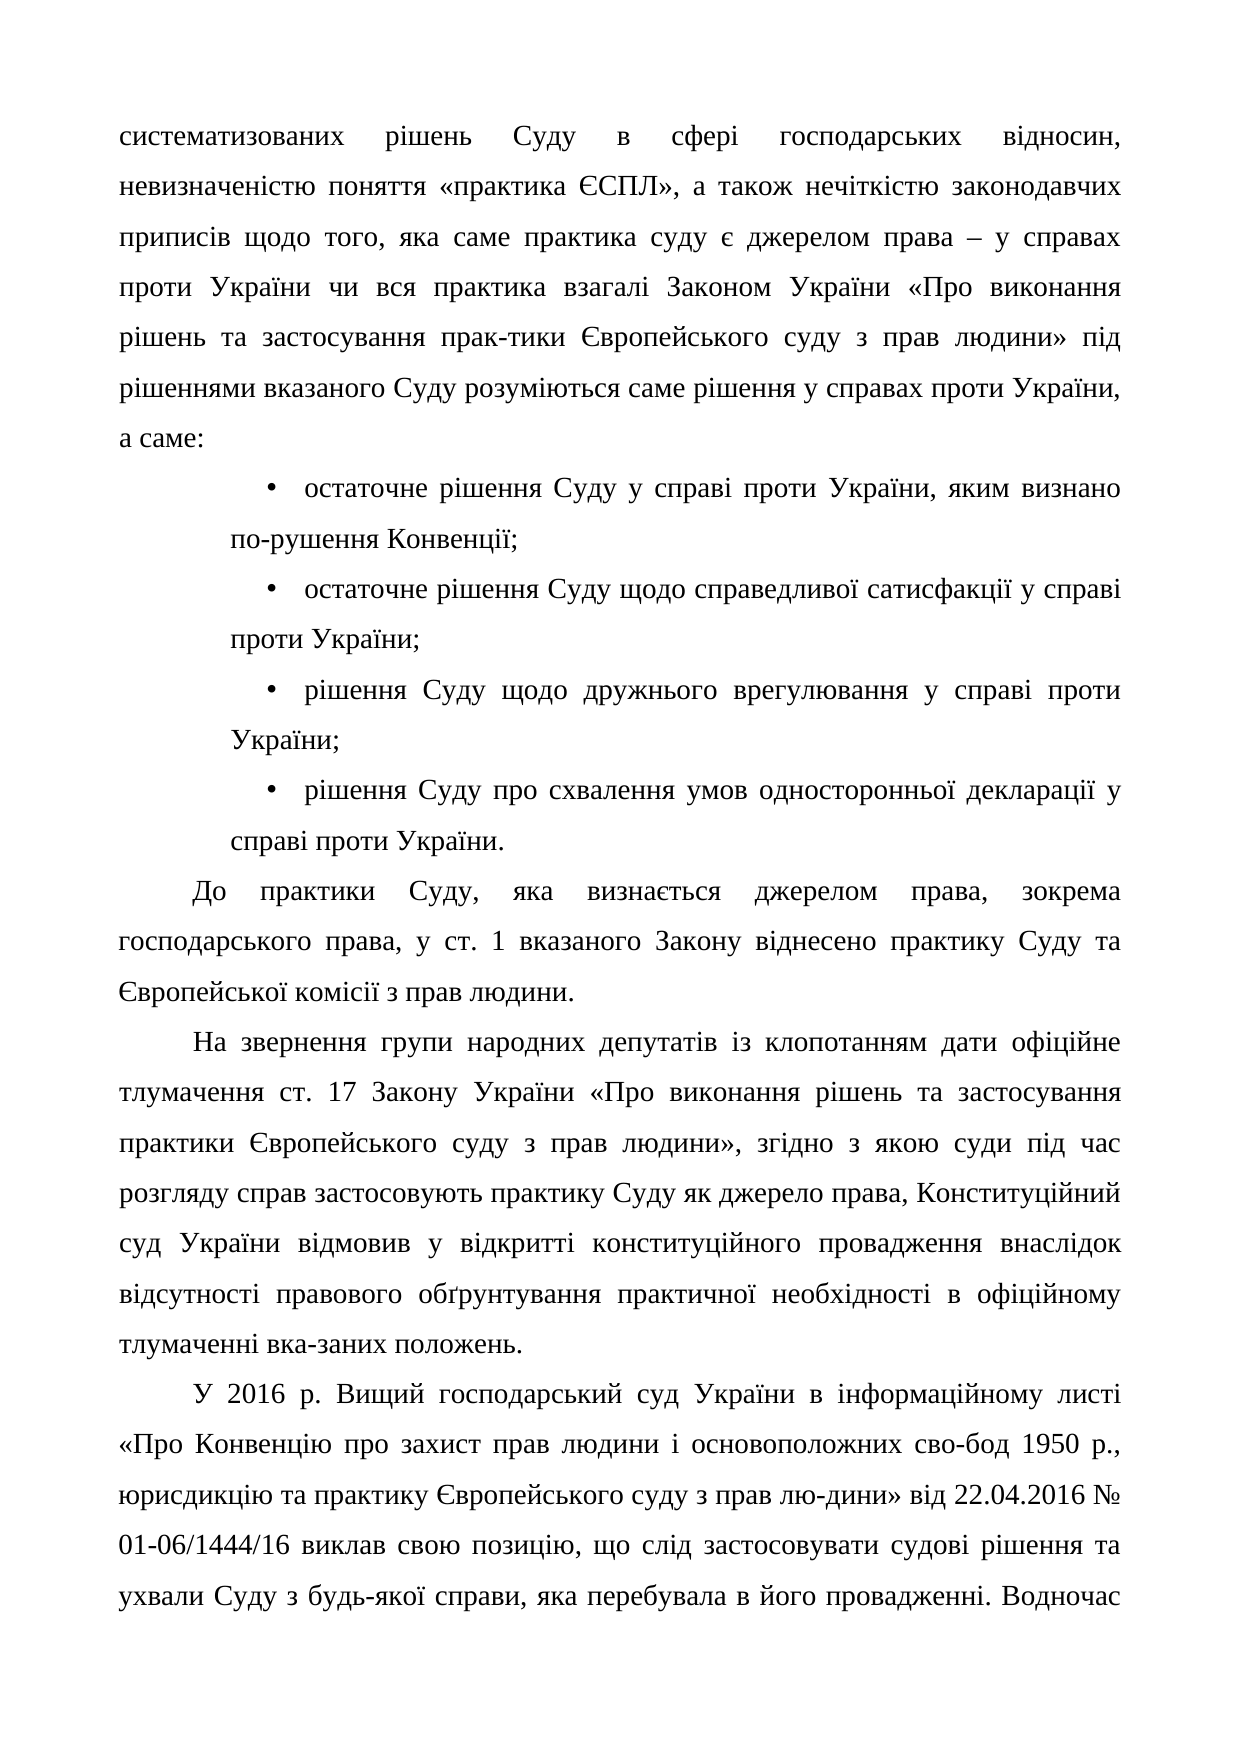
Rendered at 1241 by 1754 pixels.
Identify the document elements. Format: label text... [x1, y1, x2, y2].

text На звернення групи народних депутатів із клопотанням дати офіційне тлумачення ст. 17 Закону України «Про виконання рішень та застосування практики Європейського суду з прав людини», згідно з якою суди під час розгляду справ застосовують практику Суду як джерело права, Конституційний суд України відмовив у відкритті конституційного провадження внаслідок відсутності правового обґрунтування практичної необхідності в офіційному тлумаченні вка-заних положень. [119, 1024, 1122, 1359]
list рішення Суду про схвалення умов односторонньої декларації у справі проти України. [193, 772, 1122, 856]
text До практики Суду, яка визнається джерелом права, зокрема господарського права, у ст. 1 вказаного Закону віднесено практику Суду та Європейської комісії з прав людини. [118, 873, 1122, 1007]
text У 2016 р. Вищий господарський суд України в інформаційному листі «Про Конвенцію про захист прав людини і основоположних сво-бод 1950 р., юрисдикцію та практику Європейського суду з прав лю-дини» від 22.04.2016 № 01-06/1444/16 виклав свою позицію, що слід застосовувати судові рішення та ухвали Суду з будь-якої справи, яка перебувала в його провадженні. Водночас [118, 1376, 1122, 1611]
list остаточне рішення Суду у справі проти України, яким визнано по-рушення Конвенції; [193, 470, 1122, 554]
text систематизованих рішень Суду в сфері господарських відносин, невизначеністю поняття «практика ЄСПЛ», а також нечіткістю законодавчих приписів щодо того, яка саме практика суду є джерелом права – у справах проти України чи вся практика взагалі Законом України «Про виконання рішень та застосування прак-тики Європейського суду з прав людини» під рішеннями вказаного Суду розуміються саме рішення у справах проти України, а саме: [119, 118, 1122, 453]
list остаточне рішення Суду щодо справедливої сатисфакції у справі проти України; [193, 571, 1122, 655]
list рішення Суду щодо дружнього врегулювання у справі проти України; [193, 672, 1122, 756]
